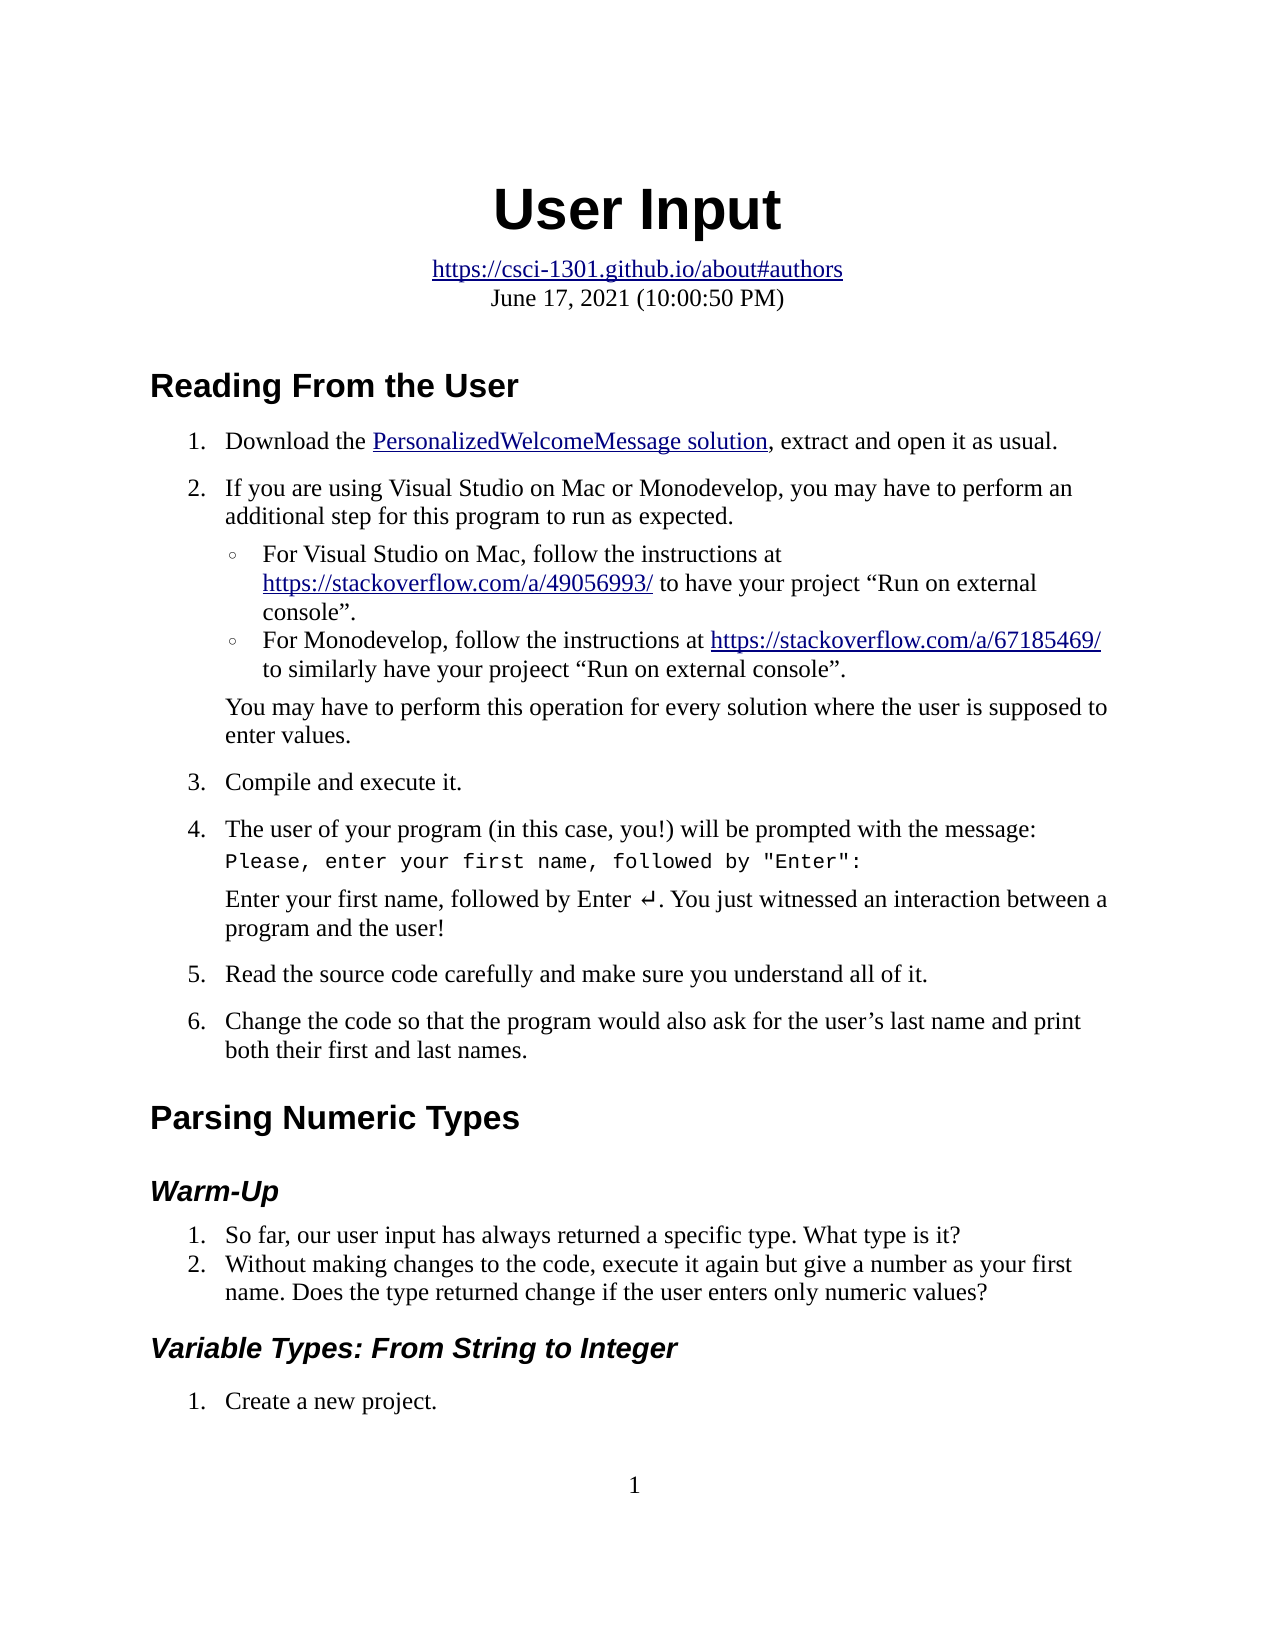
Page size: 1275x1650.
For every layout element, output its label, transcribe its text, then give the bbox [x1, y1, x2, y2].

list Create a new project. [187, 1386, 1125, 1415]
list You may have to perform this operation for every solution where the user is supposed to enter values. [187, 692, 1125, 749]
subtitle Reading From the User [150, 366, 1125, 404]
list So far, our user input has always returned a specific type. What type is it? [187, 1220, 1125, 1249]
subtitle Parsing Numeric Types [150, 1098, 1125, 1136]
list Without making changes to the code, execute it again but give a number as your first name. Does the type returned change if the user enters only numeric values? [187, 1249, 1125, 1306]
subtitle Warm-Up [150, 1174, 1125, 1207]
list For Monodevelop, follow the instructions at https://stackoverflow.com/a/67185469/ to similarly have your projeect “Run on external console”. [225, 625, 1125, 683]
text https://csci-1301.github.io/about#authors [150, 254, 1125, 283]
list Read the source code carefully and make sure you understand all of it. [187, 959, 1125, 988]
list Compile and execute it. [187, 767, 1125, 796]
list Download the PersonalizedWelcomeMessage solution, extract and open it as usual. [187, 426, 1125, 455]
list If you are using Visual Studio on Mac or Monodevelop, you may have to perform an additional step for this program to run as expected. [187, 473, 1125, 530]
list The user of your program (in this case, you!) will be prompted with the message: [187, 814, 1125, 843]
subtitle Variable Types: From String to Integer [150, 1331, 1125, 1365]
list Please, enter your first name, followed by "Enter": [187, 852, 1125, 875]
text June 17, 2021 (10:00:50 PM) [150, 283, 1125, 312]
list For Visual Studio on Mac, follow the instructions at https://stackoverflow.com/a/49056993/ to have your project “Run on external console”. [225, 539, 1125, 625]
list Enter your first name, followed by Enter ↵. You just witnessed an interaction between a program and the user! [187, 884, 1125, 942]
title User Input [150, 175, 1125, 242]
list Change the code so that the program would also ask for the user’s last name and print both their first and last names. [187, 1006, 1125, 1064]
